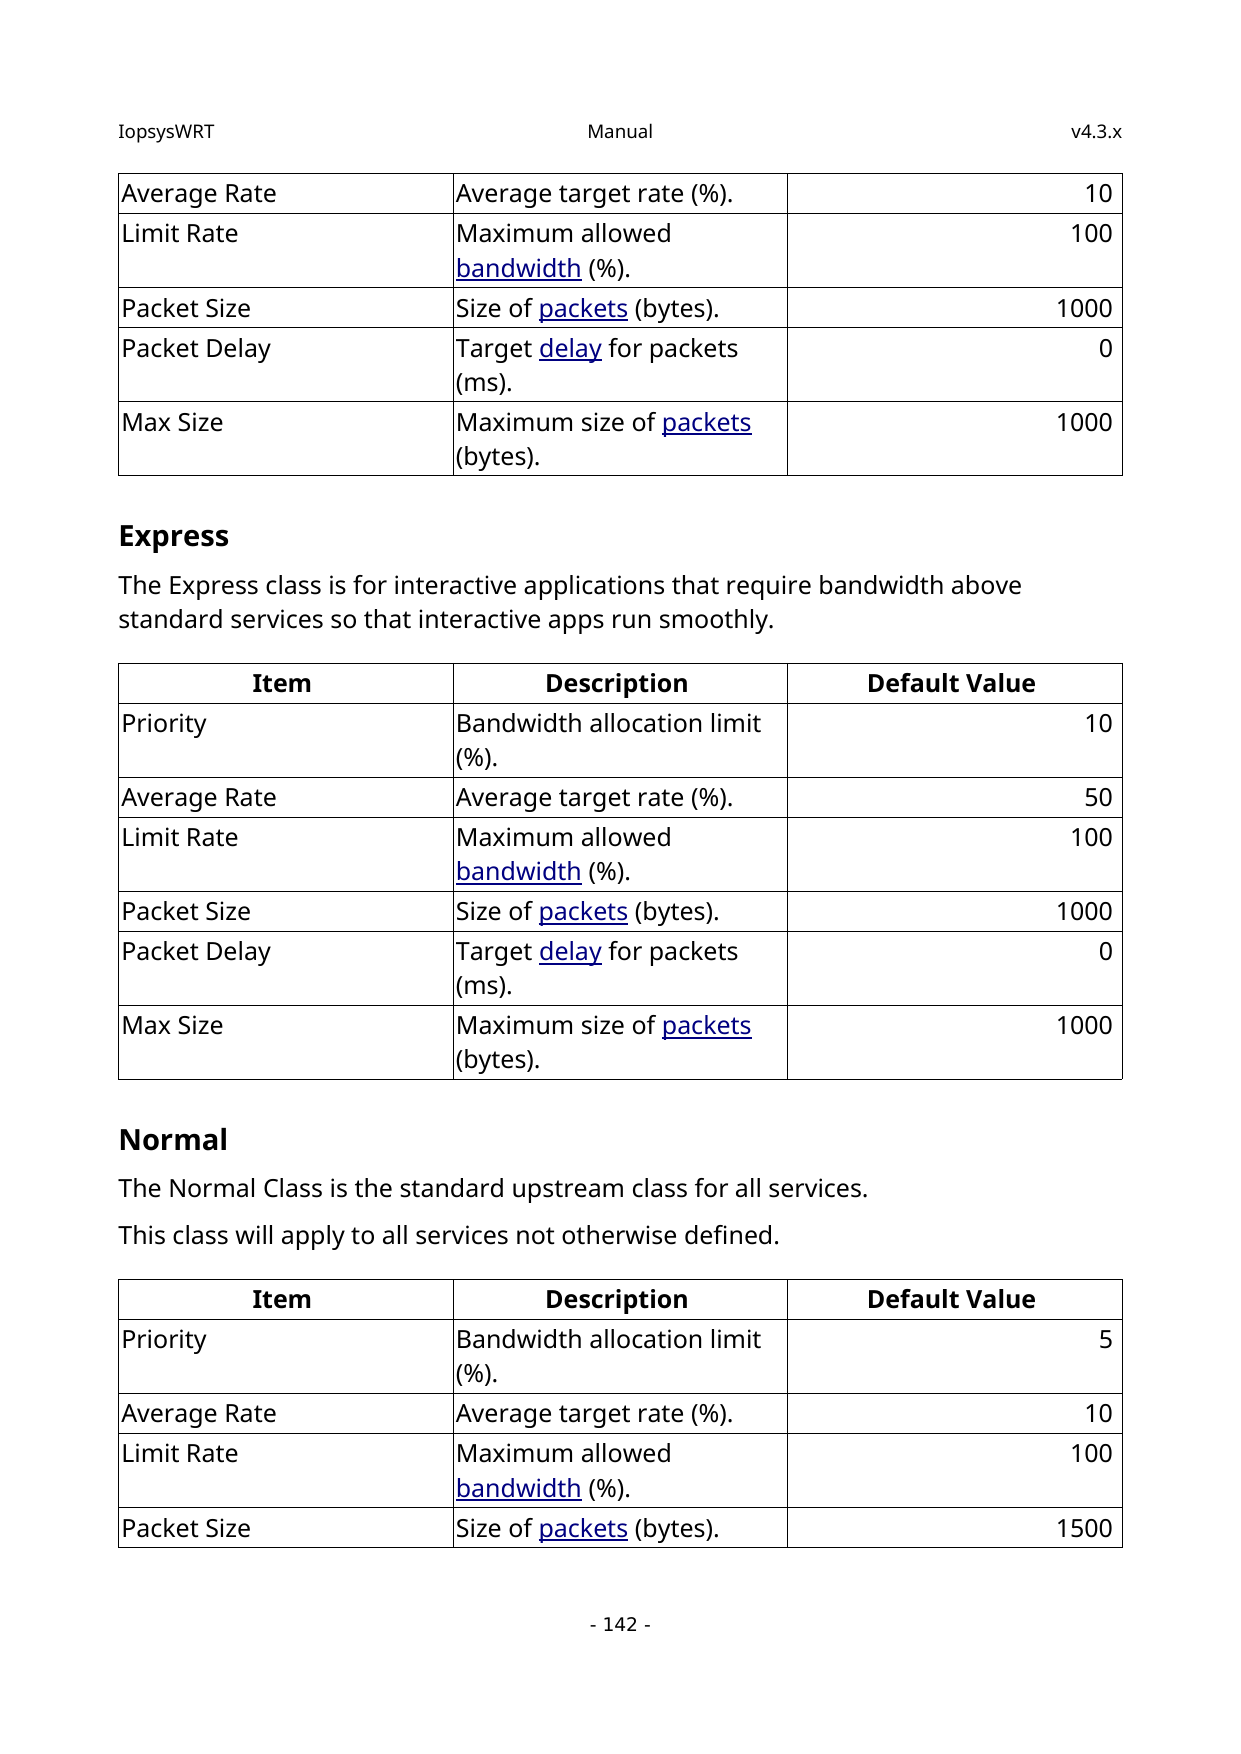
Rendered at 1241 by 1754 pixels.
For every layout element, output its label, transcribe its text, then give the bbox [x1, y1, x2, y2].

table_cell Average Rate [119, 778, 453, 817]
table_header Description [454, 664, 787, 703]
table_cell Maximum size of packets (bytes). [454, 1006, 787, 1079]
table_cell Average target rate (%). [454, 174, 787, 213]
table_cell 100 [788, 818, 1122, 891]
subtitle Normal [118, 1119, 1122, 1159]
table_cell Maximum allowed bandwidth (%). [454, 1434, 787, 1507]
table_cell Priority [119, 1320, 453, 1393]
table_cell Packet Size [119, 1508, 453, 1547]
table_cell Target delay for packets (ms). [454, 932, 787, 1005]
table_cell 0 [788, 328, 1122, 401]
table_cell Limit Rate [119, 214, 453, 287]
table_cell 10 [788, 174, 1122, 213]
subtitle Express [118, 515, 1122, 555]
table_cell Average target rate (%). [454, 778, 787, 817]
table_cell Maximum allowed bandwidth (%). [454, 214, 787, 287]
table_cell 5 [788, 1320, 1122, 1393]
table_cell 1000 [788, 288, 1122, 327]
table_cell Target delay for packets (ms). [454, 328, 787, 401]
table_cell Packet Size [119, 892, 453, 931]
table_header Default Value [788, 1280, 1122, 1319]
table_cell Packet Delay [119, 328, 453, 401]
table_header Description [454, 1280, 787, 1319]
table_cell 0 [788, 932, 1122, 1005]
table_cell 1000 [788, 892, 1122, 931]
text The Express class is for interactive applications that require bandwidth above standard services so that interactive apps run smoothly. [118, 567, 1122, 636]
table_cell Priority [119, 704, 453, 777]
table_cell 10 [788, 1394, 1122, 1433]
table_cell Maximum allowed bandwidth (%). [454, 818, 787, 891]
table_cell Average Rate [119, 1394, 453, 1433]
table_cell Size of packets (bytes). [454, 1508, 787, 1547]
text This class will apply to all services not otherwise defined. [118, 1218, 1122, 1252]
table_cell 10 [788, 704, 1122, 777]
table_cell 1500 [788, 1508, 1122, 1547]
text The Normal Class is the standard upstream class for all services. [118, 1171, 1122, 1205]
table_cell 100 [788, 214, 1122, 287]
table_header Item [119, 664, 453, 703]
table_cell Max Size [119, 402, 453, 475]
table_cell 50 [788, 778, 1122, 817]
table_cell Size of packets (bytes). [454, 892, 787, 931]
table_cell Average target rate (%). [454, 1394, 787, 1433]
table_cell Size of packets (bytes). [454, 288, 787, 327]
table_cell Limit Rate [119, 818, 453, 891]
table_cell Packet Size [119, 288, 453, 327]
table_cell Bandwidth allocation limit (%). [454, 1320, 787, 1393]
table_cell Limit Rate [119, 1434, 453, 1507]
table_cell 100 [788, 1434, 1122, 1507]
table_cell Max Size [119, 1006, 453, 1079]
table_cell Average Rate [119, 174, 453, 213]
table_header Default Value [788, 664, 1122, 703]
table_header Item [119, 1280, 453, 1319]
table_cell 1000 [788, 402, 1122, 475]
table_cell Maximum size of packets (bytes). [454, 402, 787, 475]
table_cell Packet Delay [119, 932, 453, 1005]
table_cell Bandwidth allocation limit (%). [454, 704, 787, 777]
table_cell 1000 [788, 1006, 1122, 1079]
